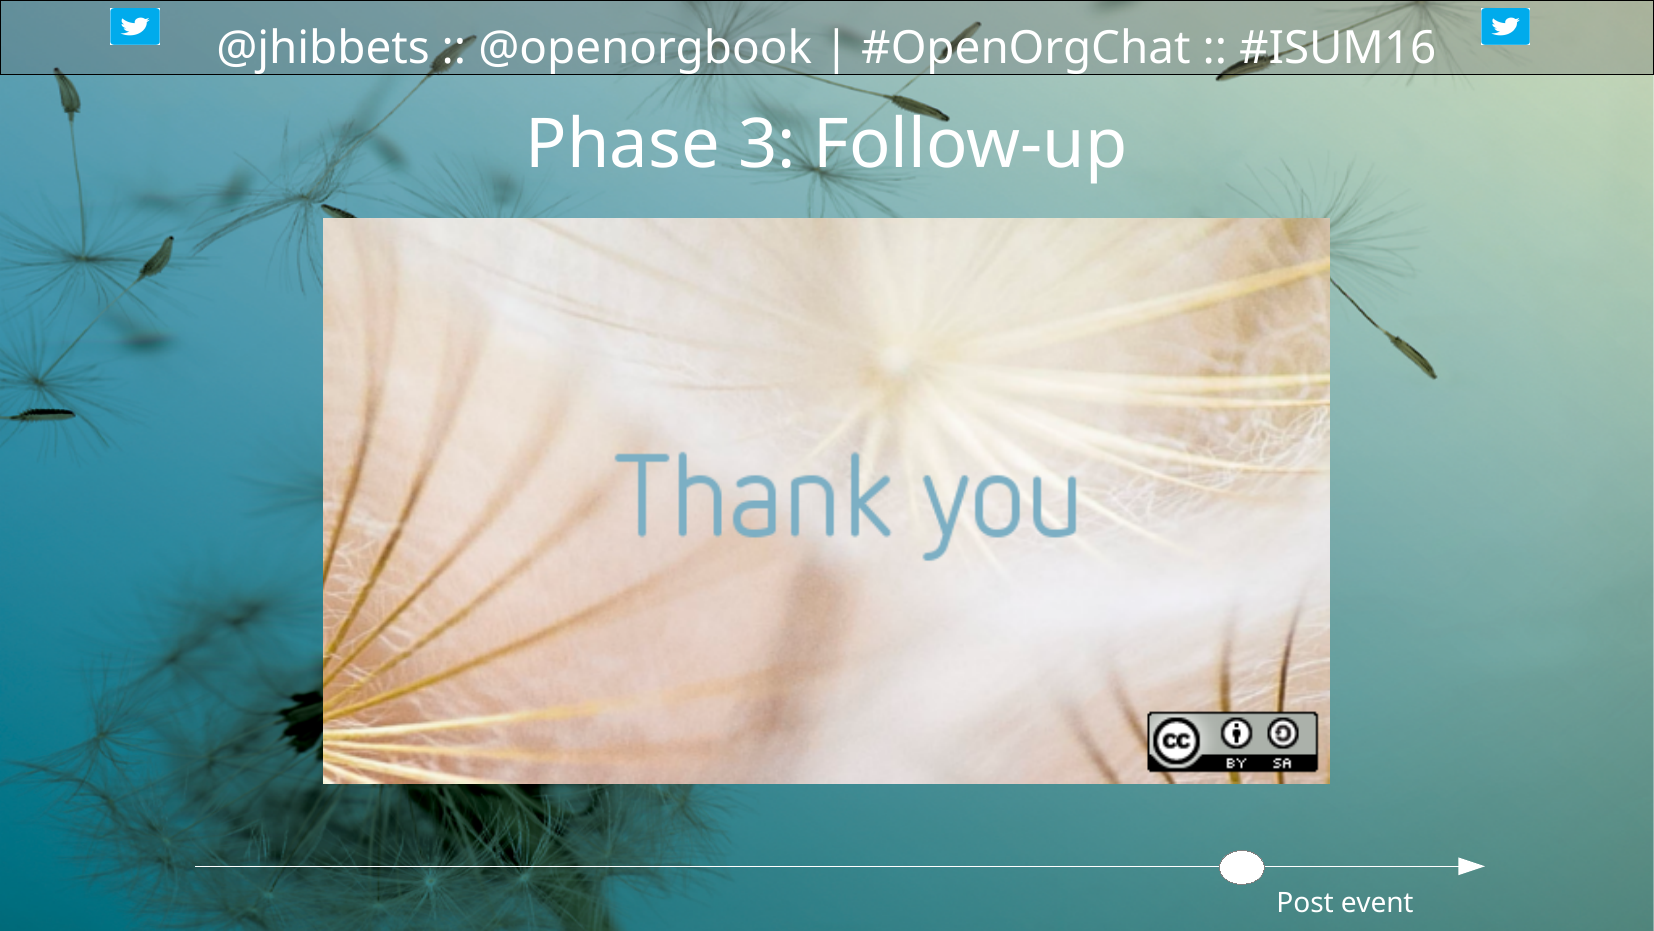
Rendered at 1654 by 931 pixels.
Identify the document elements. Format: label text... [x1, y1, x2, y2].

text_box [1219, 850, 1265, 885]
picture [122, 18, 147, 35]
text_box Post event [1261, 879, 1480, 923]
picture [1493, 18, 1518, 35]
title Phase 3: Follow-up [82, 63, 1571, 219]
picture [0, 75, 1654, 931]
